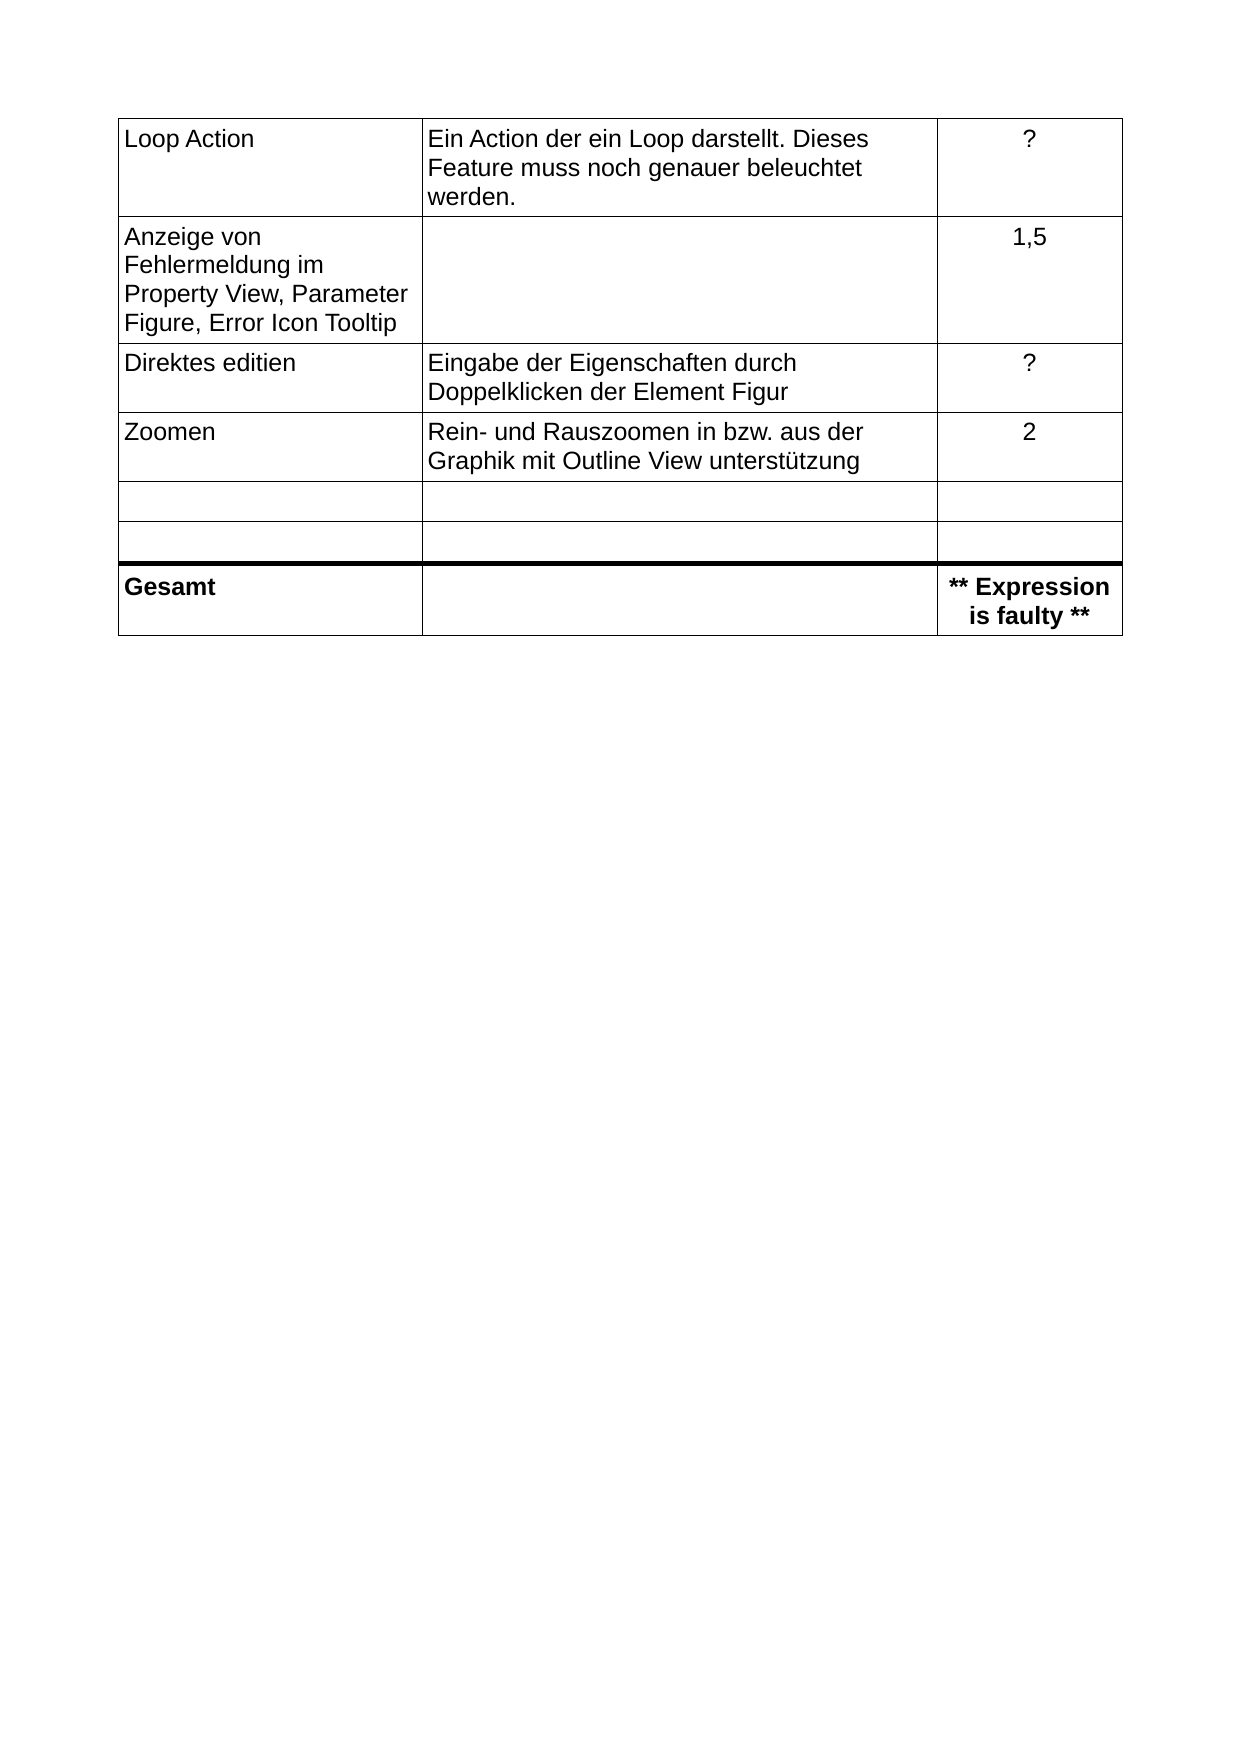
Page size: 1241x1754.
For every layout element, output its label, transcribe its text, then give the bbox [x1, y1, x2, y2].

table_cell Anzeige von Fehlermeldung im Property View, Parameter Figure, Error Icon Tooltip [119, 217, 422, 342]
table_cell Eingabe der Eigenschaften durch Doppelklicken der Element Figur [423, 344, 937, 412]
table_cell ? [938, 344, 1122, 412]
table_cell ? [938, 119, 1122, 216]
table_cell [938, 482, 1122, 521]
table_cell [119, 482, 422, 521]
table_cell 2 [938, 413, 1122, 481]
table_cell 23,5 [938, 566, 1122, 635]
table_cell Zoomen [119, 413, 422, 481]
table_cell 1,5 [938, 217, 1122, 342]
table_cell [423, 482, 937, 521]
table_cell Ein Action der ein Loop darstellt. Dieses Feature muss noch genauer beleuchtet werden. [423, 119, 937, 216]
table_cell [938, 522, 1122, 561]
table_cell Rein- und Rauszoomen in bzw. aus der Graphik mit Outline View unterstützung [423, 413, 937, 481]
table_cell [119, 522, 422, 561]
table_cell Gesamt [119, 566, 422, 635]
table_cell Loop Action [119, 119, 422, 216]
table_cell Direktes editien [119, 344, 422, 412]
table_cell [423, 217, 937, 342]
table_cell [423, 566, 937, 635]
table_cell [423, 522, 937, 561]
